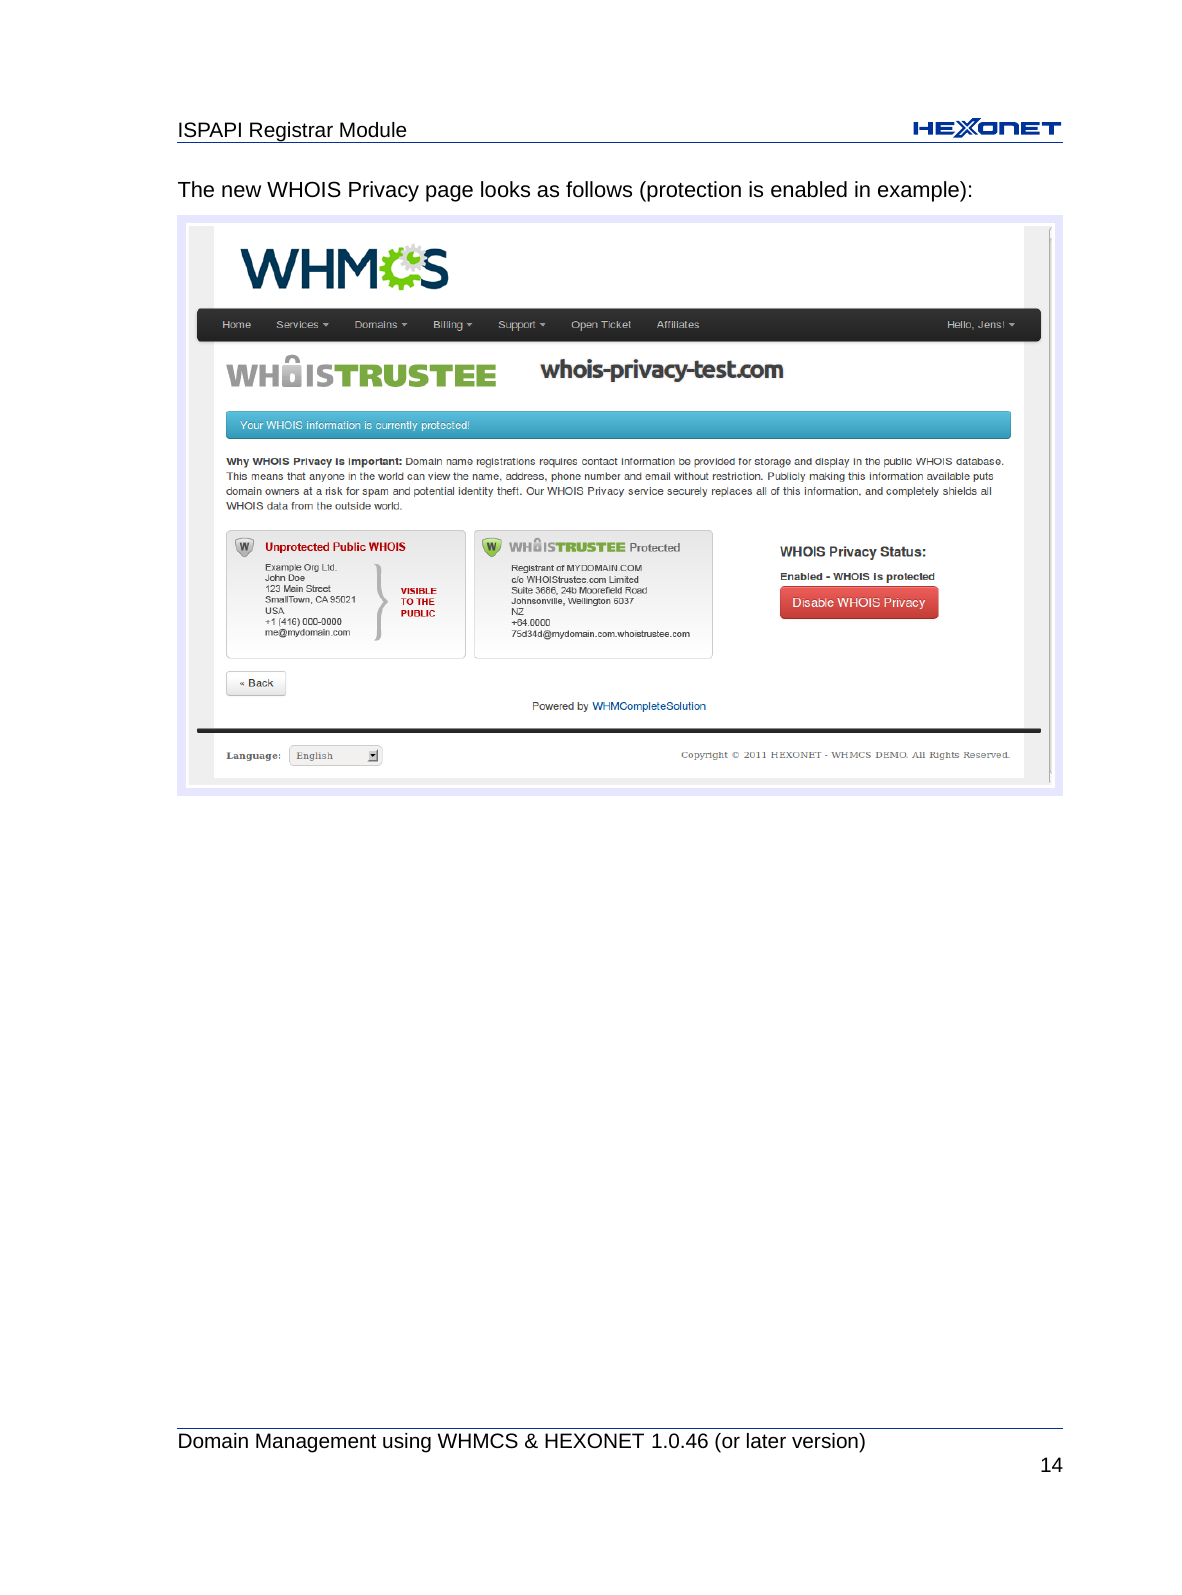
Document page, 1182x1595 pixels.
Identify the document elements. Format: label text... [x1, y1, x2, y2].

picture [188, 226, 1052, 785]
text The new WHOIS Privacy page looks as follows (protection is enabled in example): [177, 177, 1063, 202]
